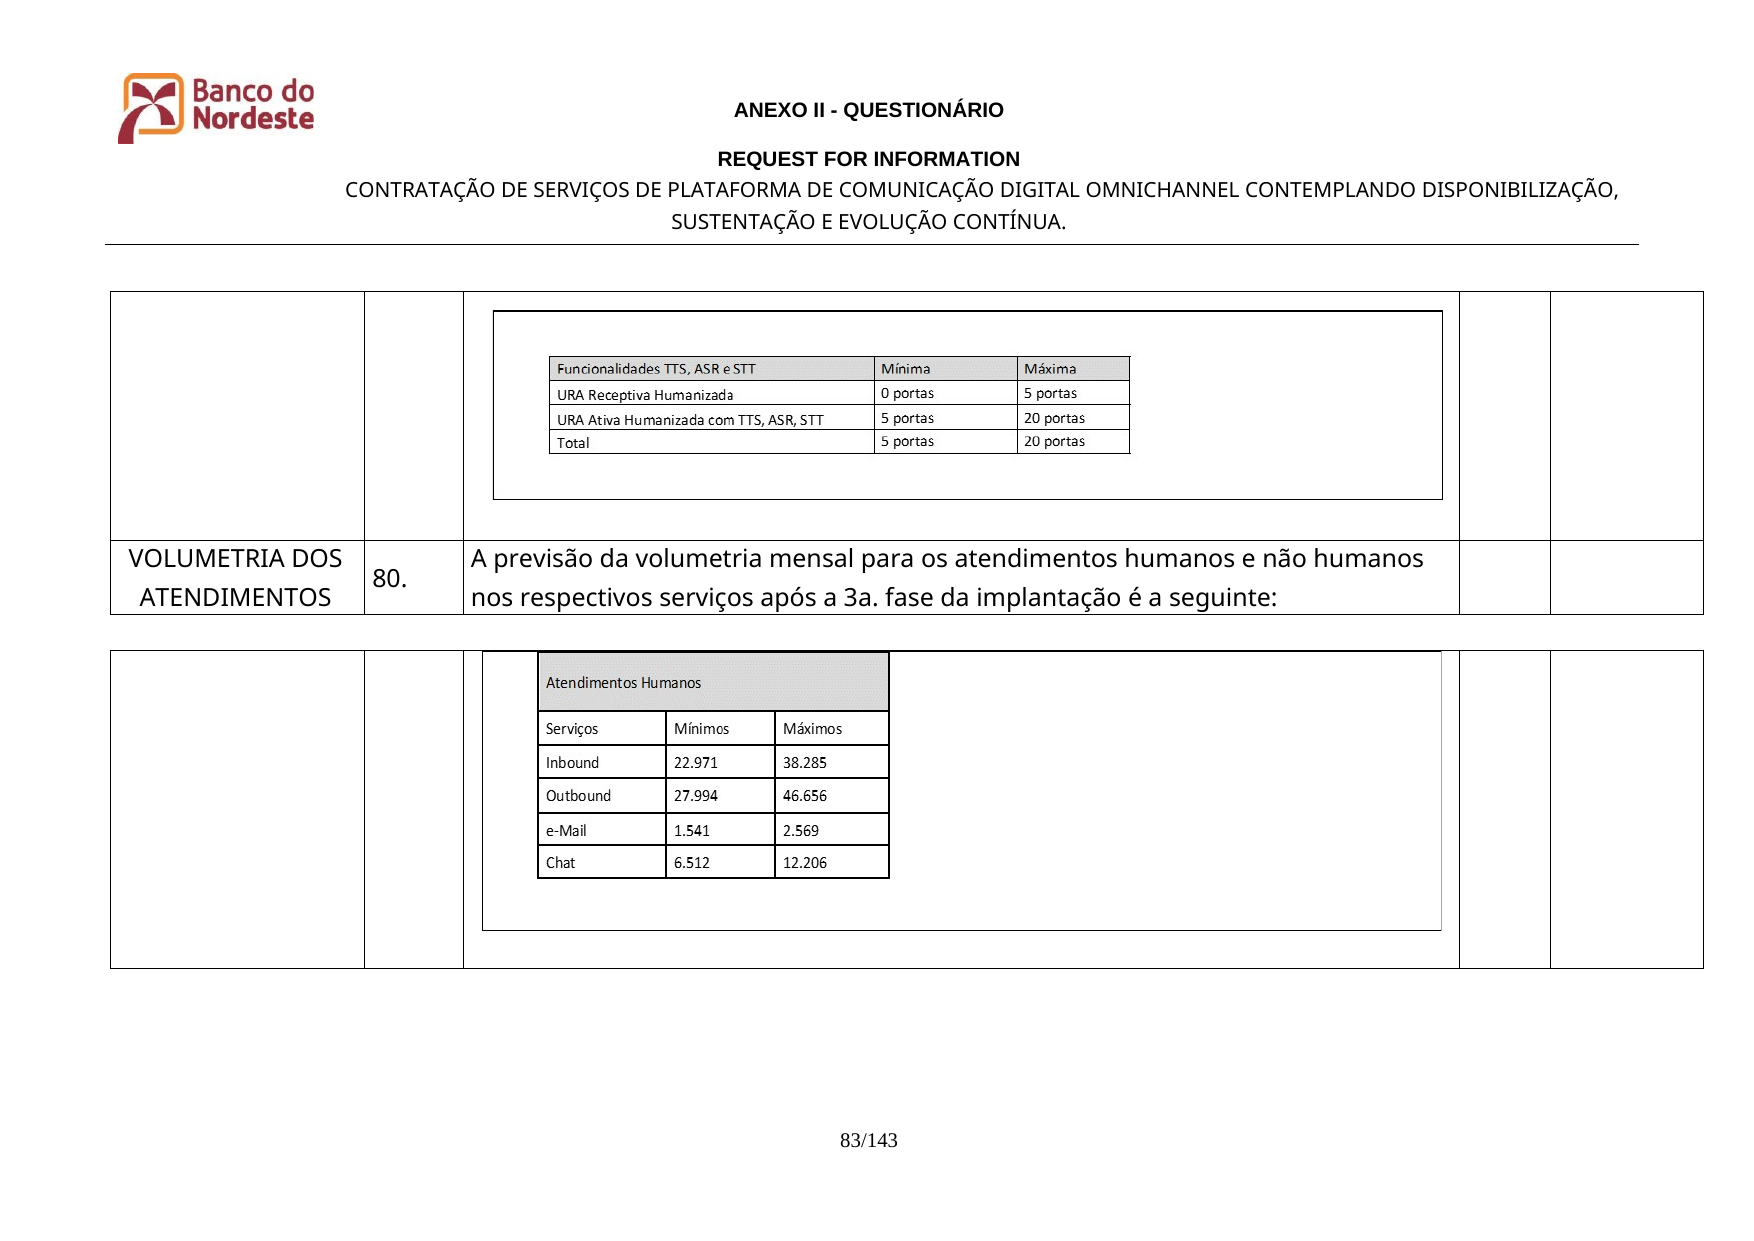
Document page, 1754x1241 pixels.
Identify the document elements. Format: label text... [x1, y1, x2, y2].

table_header [111, 292, 364, 540]
table_cell [464, 292, 1459, 540]
table_cell 80. [365, 541, 463, 614]
table_cell [1460, 292, 1550, 540]
table_header [464, 651, 1459, 968]
table_header [365, 651, 463, 968]
table_header [111, 651, 364, 968]
picture [492, 310, 1443, 500]
table_cell [365, 292, 463, 540]
picture [482, 650, 1442, 931]
table_cell [1551, 292, 1703, 540]
table_cell [1551, 541, 1703, 614]
table_header [1551, 651, 1703, 968]
table_header [1460, 651, 1550, 968]
table_cell VOLUMETRIA DOS ATENDIMENTOS [111, 541, 364, 614]
table_cell A previsão da volumetria mensal para os atendimentos humanos e não humanos nos respectivos serviços após a 3a. fase da implantação é a seguinte: [464, 541, 1459, 614]
picture [118, 73, 314, 144]
table_cell [1460, 541, 1550, 614]
